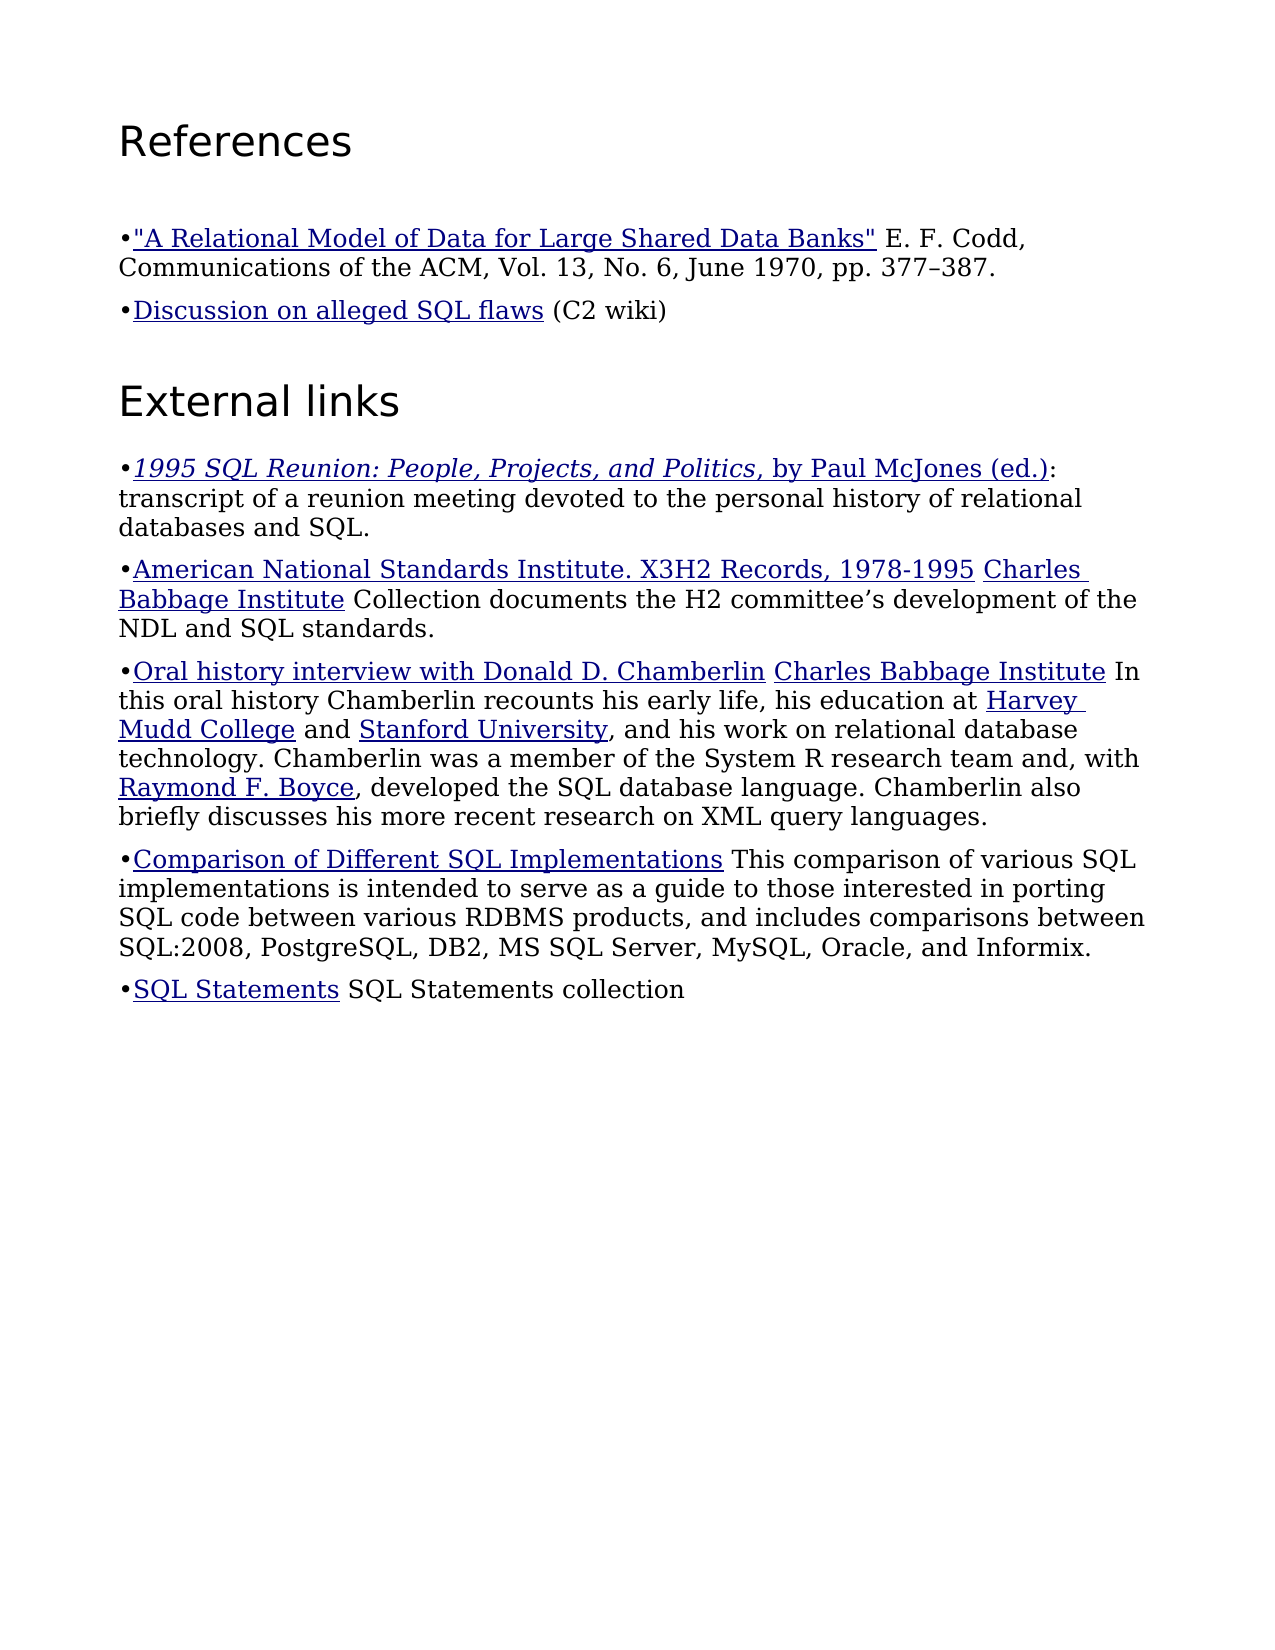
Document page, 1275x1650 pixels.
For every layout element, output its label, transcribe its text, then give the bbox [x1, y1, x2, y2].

list "A Relational Model of Data for Large Shared Data Banks" E. F. Codd, Communications of the ACM, Vol. 13, No. 6, June 1970, pp. 377–387. [118, 224, 1157, 282]
list SQL Statements SQL Statements collection [118, 975, 1157, 1004]
subtitle References [118, 118, 1157, 167]
list Comparison of Different SQL Implementations This comparison of various SQL implementations is intended to serve as a guide to those interested in porting SQL code between various RDBMS products, and includes comparisons between SQL:2008, PostgreSQL, DB2, MS SQL Server, MySQL, Oracle, and Informix. [118, 845, 1157, 962]
list Oral history interview with Donald D. Chamberlin Charles Babbage Institute In this oral history Chamberlin recounts his early life, his education at Harvey Mudd College and Stanford University, and his work on relational database technology. Chamberlin was a member of the System R research team and, with Raymond F. Boyce, developed the SQL database language. Chamberlin also briefly discusses his more recent research on XML query languages. [118, 657, 1157, 832]
list American National Standards Institute. X3H2 Records, 1978-1995 Charles Babbage Institute Collection documents the H2 committee’s development of the NDL and SQL standards. [118, 556, 1157, 643]
list Discussion on alleged SQL flaws (C2 wiki) [118, 296, 1157, 325]
list 1995 SQL Reunion: People, Projects, and Politics, by Paul McJones (ed.): transcript of a reunion meeting devoted to the personal history of relational databases and SQL. [118, 454, 1157, 542]
subtitle External links [118, 377, 1157, 426]
